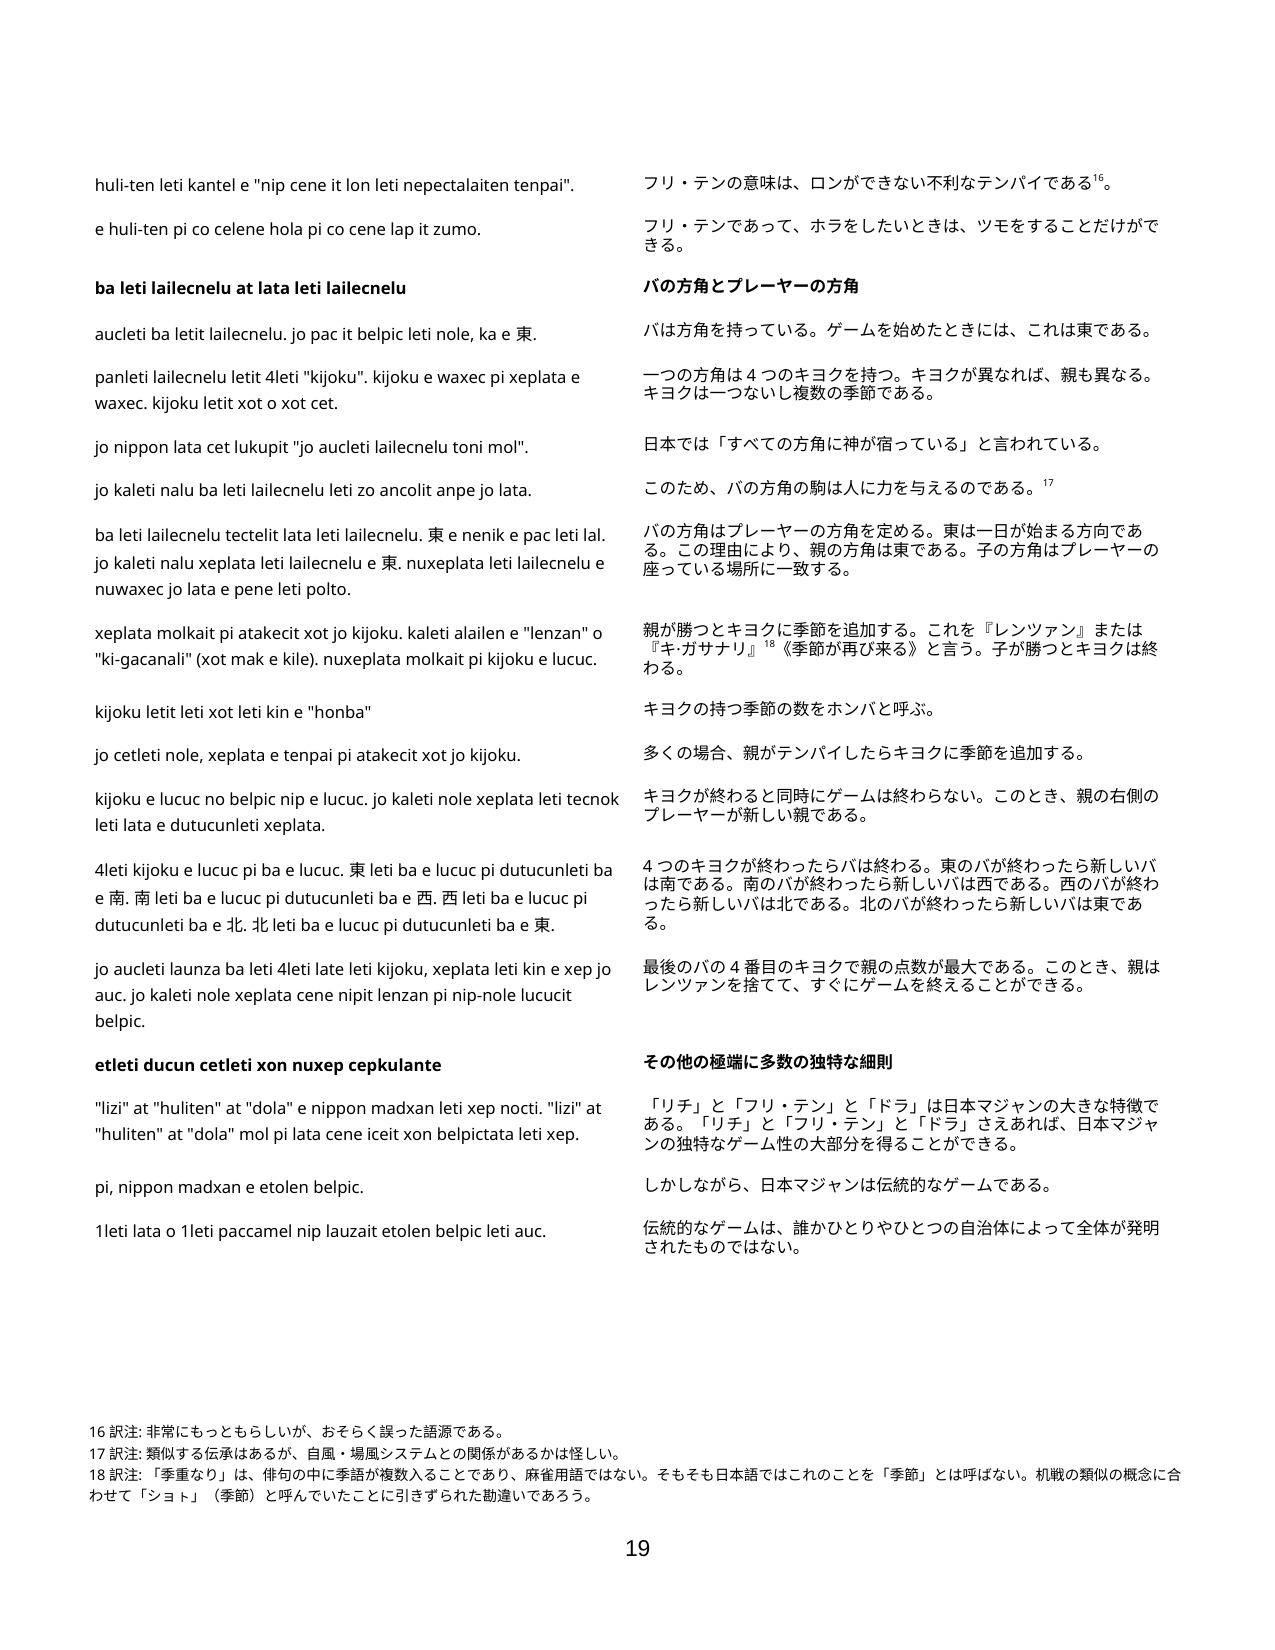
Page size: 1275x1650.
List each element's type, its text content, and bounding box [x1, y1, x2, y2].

table_cell etleti ducun cetleti xon nuxep cepkulante [84, 1043, 632, 1086]
table_cell 4leti kijoku e lucuc pi ba e lucuc. 東 leti ba e lucuc pi dutucunleti ba e 南. 南 leti ba e lucuc pi dutucunleti ba e 西. 西 leti ba e lucuc pi dutucunleti ba e 北. 北 leti ba e lucuc pi dutucunleti ba e 東. [84, 846, 632, 947]
table_cell このため、バの方角の駒は人に力を与えるのである。 [632, 468, 1182, 512]
table_cell 親が勝つとキヨクに季節を追加する。これを『レンツァン』または『キ·ガサナリ』《季節が再び来る》と言う。子が勝つとキヨクは終わる。 [632, 611, 1182, 690]
table_cell 多くの場合、親がテンパイしたらキヨクに季節を追加する。 [632, 733, 1182, 777]
table_cell フリ・テンの意味は、ロンができない不利なテンパイである。 [632, 164, 1182, 207]
table_cell バの方角とプレーヤーの方角 [632, 267, 1182, 310]
table_cell フリ・テンであって、ホラをしたいときは、ツモをすることだけができる。 [632, 207, 1182, 267]
table_cell kijoku letit leti xot leti kin e "honba" [84, 690, 632, 733]
table_cell pi, nippon madxan e etolen belpic. [84, 1165, 632, 1209]
table_cell しかしながら、日本マジャンは伝統的なゲームである。 [632, 1165, 1182, 1209]
table_cell キヨクの持つ季節の数をホンバと呼ぶ。 [632, 690, 1182, 733]
table_cell 日本では「すべての方角に神が宿っている」と言われている。 [632, 425, 1182, 468]
table_cell aucleti ba letit lailecnelu. jo pac it belpic leti nole, ka e 東. [84, 310, 632, 355]
table_cell jo aucleti launza ba leti 4leti late leti kijoku, xeplata leti kin e xep jo auc. jo kaleti nole xeplata cene nipit lenzan pi nip-nole lucucit belpic. [84, 947, 632, 1043]
table_cell 伝統的なゲームは、誰かひとりやひとつの自治体によって全体が発明されたものではない。 [632, 1209, 1182, 1268]
table_cell その他の極端に多数の独特な細則 [632, 1043, 1182, 1086]
table_cell e huli-ten pi co celene hola pi co cene lap it zumo. [84, 207, 632, 267]
table_cell ba leti lailecnelu tectelit lata leti lailecnelu. 東 e nenik e pac leti lal. jo kaleti nalu xeplata leti lailecnelu e 東. nuxeplata leti lailecnelu e nuwaxec jo lata e pene leti polto. [84, 512, 632, 611]
table_cell jo kaleti nalu ba leti lailecnelu leti zo ancolit anpe jo lata. [84, 468, 632, 512]
table_cell "lizi" at "huliten" at "dola" e nippon madxan leti xep nocti. "lizi" at "huliten" at "dola" mol pi lata cene iceit xon belpictata leti xep. [84, 1086, 632, 1165]
table_cell バの方角はプレーヤーの方角を定める。東は一日が始まる方向である。この理由により、親の方角は東である。子の方角はプレーヤーの座っている場所に一致する。 [632, 512, 1182, 611]
table_cell 1leti lata o 1leti paccamel nip lauzait etolen belpic leti auc. [84, 1209, 632, 1268]
table_cell jo nippon lata cet lukupit "jo aucleti lailecnelu toni mol". [84, 425, 632, 468]
table_cell 「リチ」と「フリ・テン」と「ドラ」は日本マジャンの大きな特徴である。「リチ」と「フリ・テン」と「ドラ」さえあれば、日本マジャンの独特なゲーム性の大部分を得ることができる。 [632, 1086, 1182, 1165]
table_cell huli-ten leti kantel e "nip cene it lon leti nepectalaiten tenpai". [84, 164, 632, 207]
table_cell panleti lailecnelu letit 4leti "kijoku". kijoku e waxec pi xeplata e waxec. kijoku letit xot o xot cet. [84, 355, 632, 425]
table_cell jo cetleti nole, xeplata e tenpai pi atakecit xot jo kijoku. [84, 733, 632, 777]
table_cell 最後のバの 4 番目のキヨクで親の点数が最大である。このとき、親はレンツァンを捨てて、すぐにゲームを終えることができる。 [632, 947, 1182, 1043]
table_cell バは方角を持っている。ゲームを始めたときには、これは東である。 [632, 310, 1182, 355]
table_cell xeplata molkait pi atakecit xot jo kijoku. kaleti alailen e "lenzan" o "ki-gacanali" (xot mak e kile). nuxeplata molkait pi kijoku e lucuc. [84, 611, 632, 690]
table_cell 一つの方角は 4 つのキヨクを持つ。キヨクが異なれば、親も異なる。キヨクは一つないし複数の季節である。 [632, 355, 1182, 425]
table_cell キヨクが終わると同時にゲームは終わらない。このとき、親の右側のプレーヤーが新しい親である。 [632, 777, 1182, 846]
table_cell 4 つのキヨクが終わったらバは終わる。東のバが終わったら新しいバは南である。南のバが終わったら新しいバは西である。西のバが終わったら新しいバは北である。北のバが終わったら新しいバは東である。 [632, 846, 1182, 947]
table_cell kijoku e lucuc no belpic nip e lucuc. jo kaleti nole xeplata leti tecnok leti lata e dutucunleti xeplata. [84, 777, 632, 846]
table_cell ba leti lailecnelu at lata leti lailecnelu [84, 267, 632, 310]
